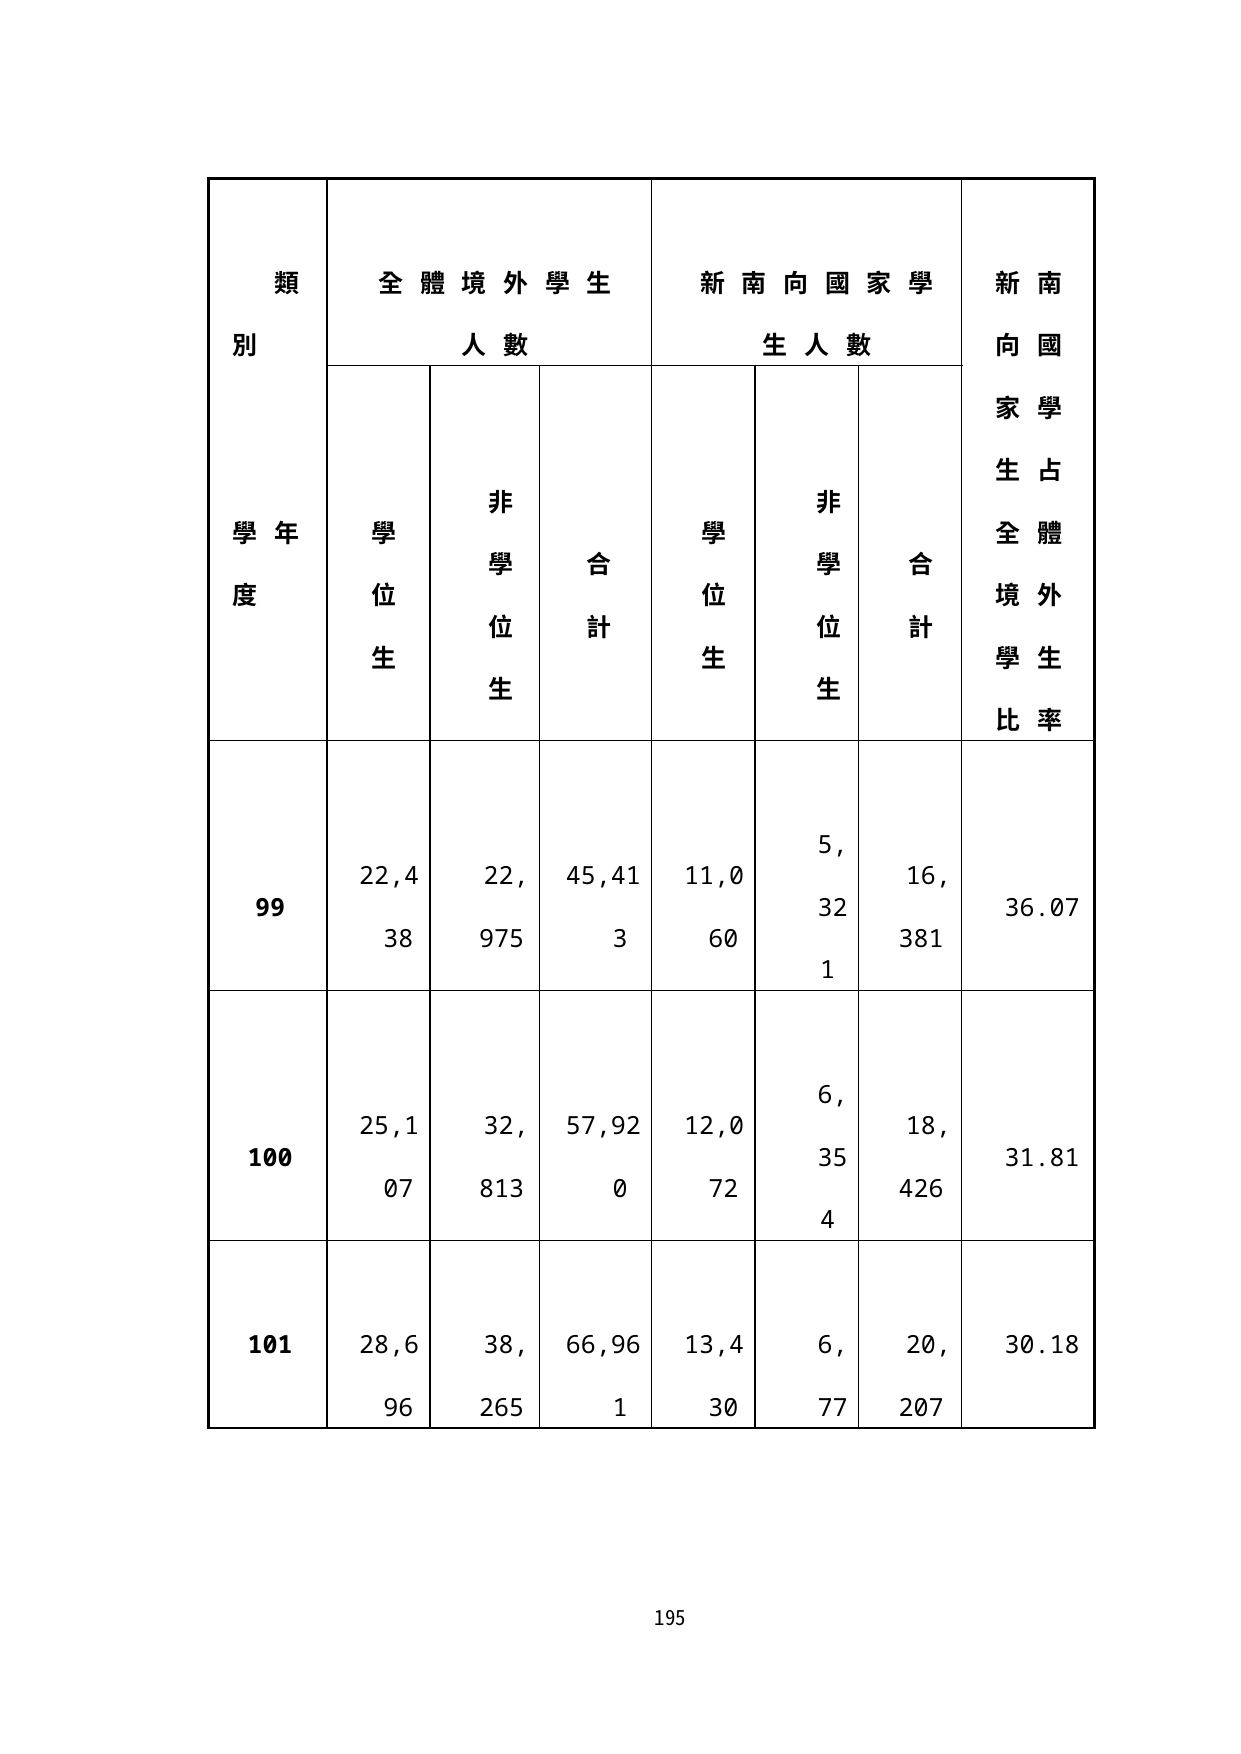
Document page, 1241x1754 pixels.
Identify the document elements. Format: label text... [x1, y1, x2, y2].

table_cell 11,060 [652, 741, 754, 990]
table_cell 25,107 [328, 991, 429, 1240]
table_cell 13,430 [652, 1241, 754, 1427]
table_cell 學位生 [652, 366, 754, 740]
table_cell 非學位生 [431, 366, 539, 740]
table_cell 22,975 [431, 741, 539, 990]
table_cell 101 [210, 1241, 326, 1427]
table_cell 20,207 [859, 1241, 961, 1427]
table_cell 30.18 [962, 1241, 1093, 1427]
table_header 新南向國家學生人數 [652, 180, 961, 365]
table_cell 12,072 [652, 991, 754, 1240]
table_cell 38,265 [431, 1241, 539, 1427]
table_cell 16,381 [859, 741, 961, 990]
table_cell 32,813 [431, 991, 539, 1240]
table_cell 66,961 [540, 1241, 651, 1427]
table_header 新南向國家學生占全體境外學生比率 [962, 180, 1093, 740]
table_cell 57,920 [540, 991, 651, 1240]
table_cell 學位生 [328, 366, 429, 740]
table_cell 28,696 [328, 1241, 429, 1427]
table_cell 45,413 [540, 741, 651, 990]
table_header 類別 學年度 [210, 180, 326, 740]
table_header 全體境外學生人數 [328, 180, 651, 365]
table_cell 合計 [540, 366, 651, 740]
table_cell 非學位生 [756, 366, 858, 740]
table_cell 31.81 [962, 991, 1093, 1240]
table_cell 6,354 [756, 991, 858, 1240]
table_cell 18,426 [859, 991, 961, 1240]
table_cell 5,321 [756, 741, 858, 990]
table_cell 22,438 [328, 741, 429, 990]
table_cell 合計 [859, 366, 961, 740]
table_cell 100 [210, 991, 326, 1240]
table_cell 6,77 [756, 1241, 858, 1427]
table_cell 99 [210, 741, 326, 990]
table_cell 36.07 [962, 741, 1093, 990]
